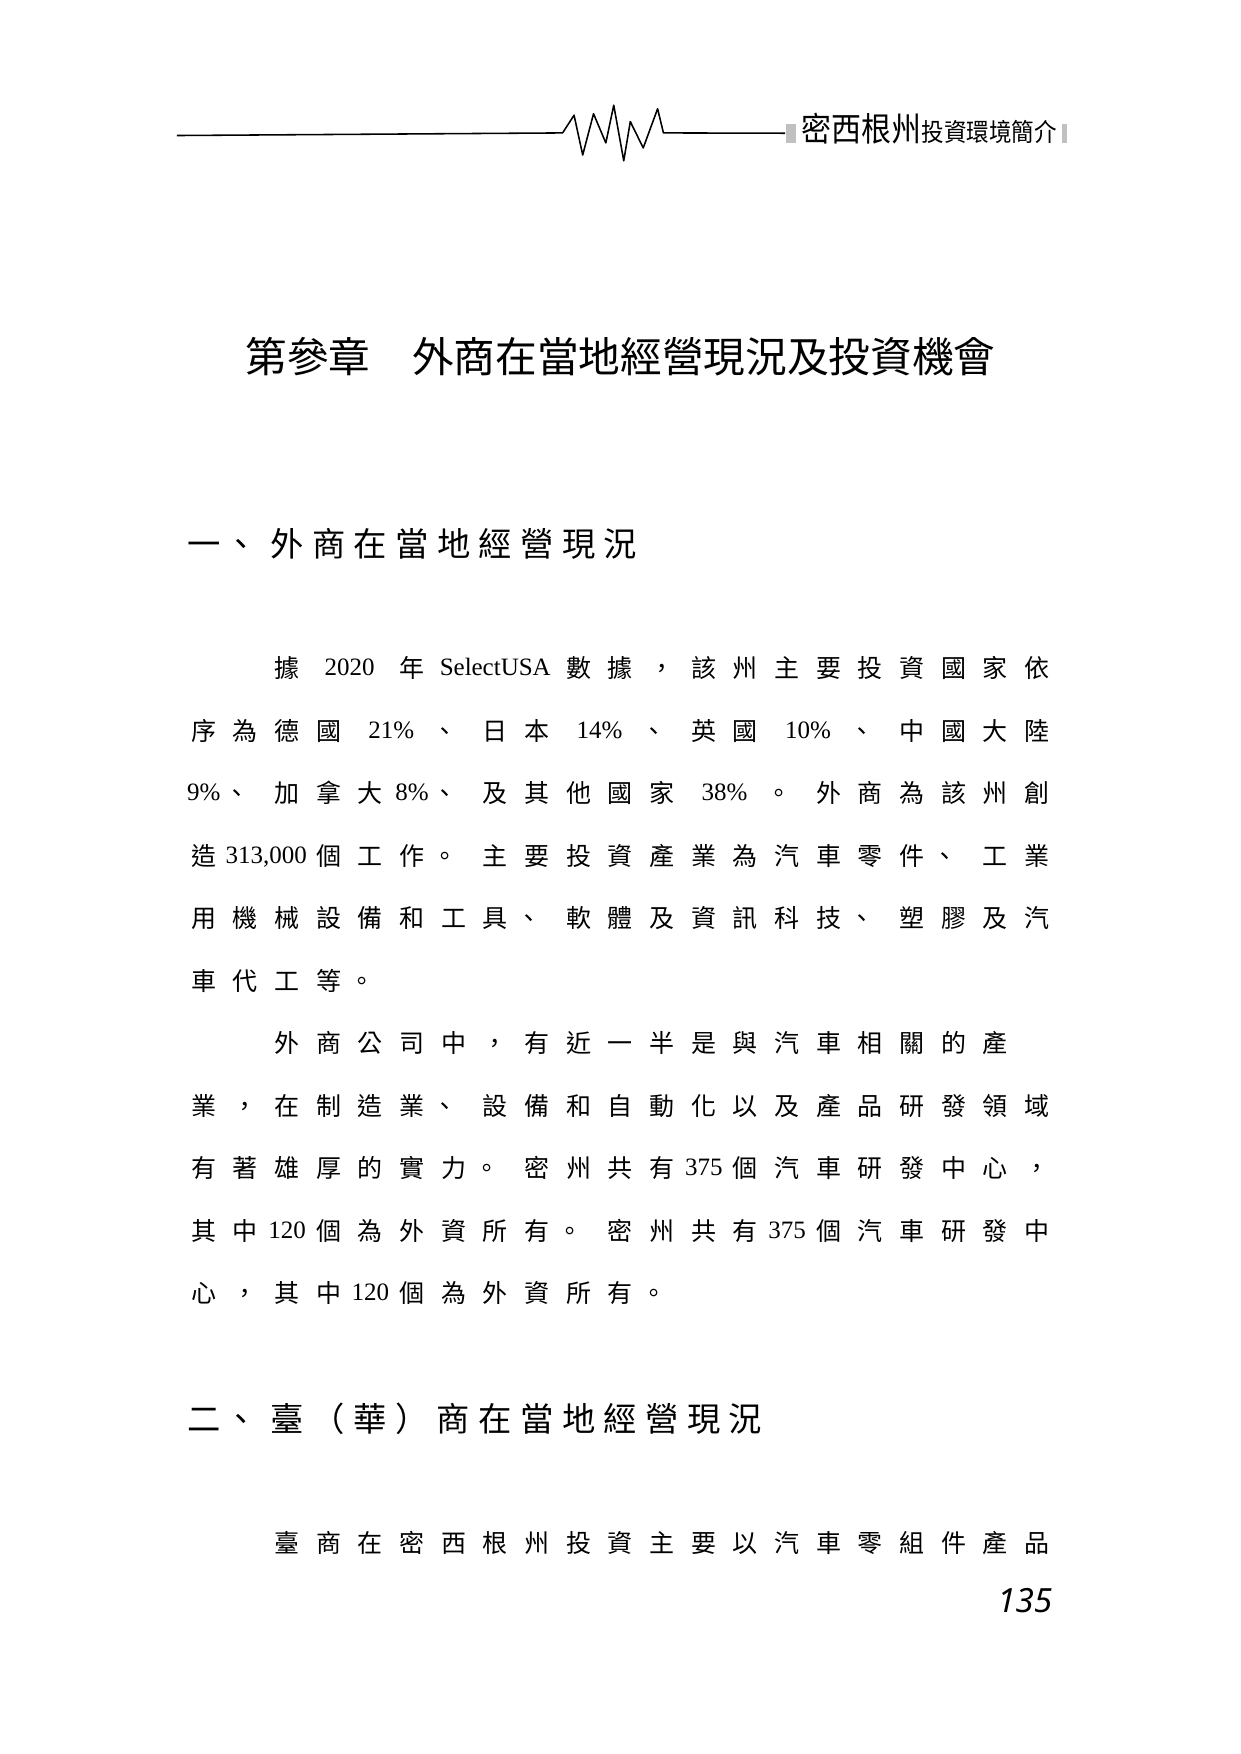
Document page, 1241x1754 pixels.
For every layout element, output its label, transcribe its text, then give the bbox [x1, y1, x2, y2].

text 臺商在密西根州投資主要以汽車零組件產品 [183, 1500, 1058, 1563]
text 外商公司中，有近一半是與汽車相關的產業，在制造業、設備和自動化以及產品研發領域有著雄厚的實力。密州共有375個汽車研發中心，其中120個為外資所有。密州共有375個汽車研發中心，其中120個為外資所有。 [183, 1000, 1058, 1313]
text 據2020年SelectUSA數據，該州主要投資國家依序為德國21%、日本14%、英國10%、中國大陸9%、加拿大8%、及其他國家38%。外商為該州創造313,000個工作。主要投資產業為汽車零件、工業用機械設備和工具、軟體及資訊科技、塑膠及汽車代工等。 [183, 625, 1058, 1000]
text 第參章 外商在當地經營現況及投資機會 [183, 313, 1058, 375]
text 一、外商在當地經營現況 [183, 500, 1058, 563]
text 二、臺（華）商在當地經營現況 [183, 1375, 1058, 1438]
